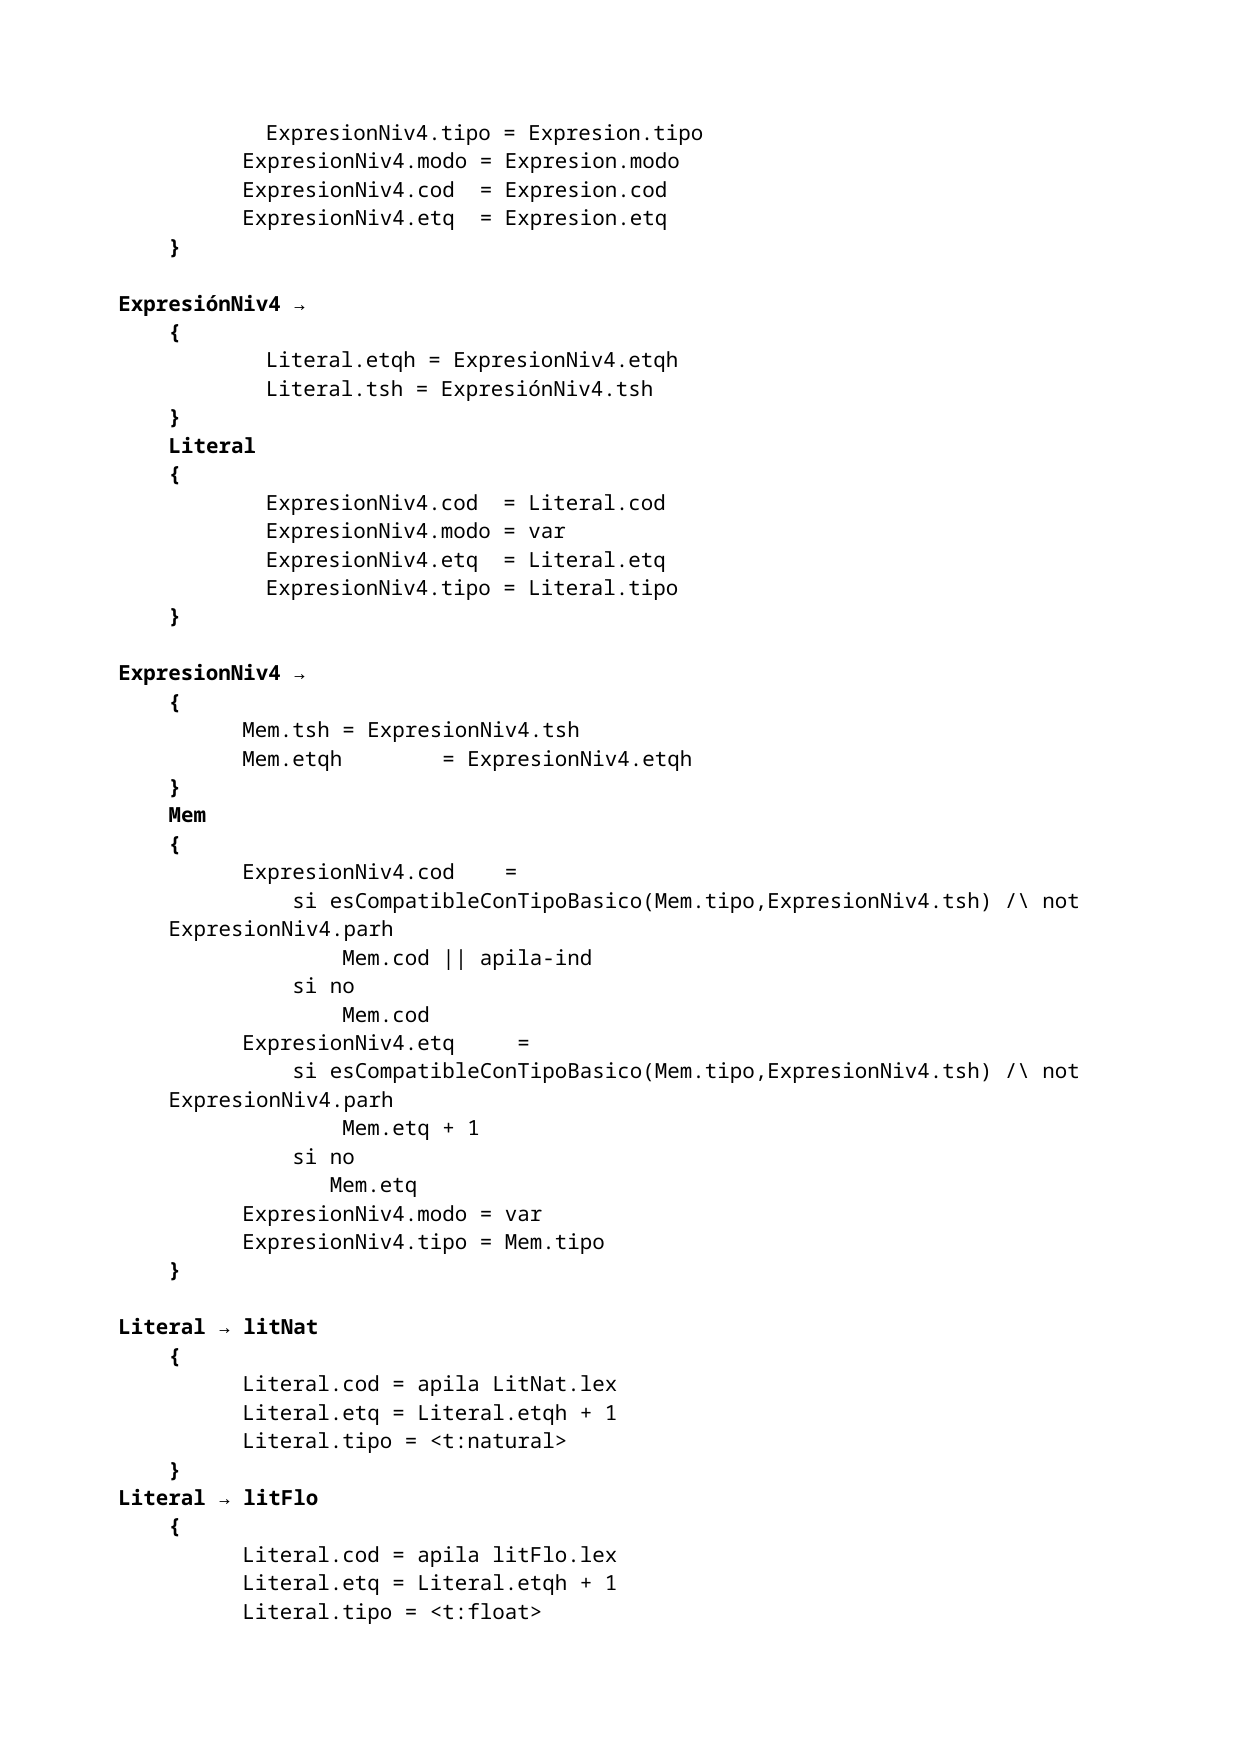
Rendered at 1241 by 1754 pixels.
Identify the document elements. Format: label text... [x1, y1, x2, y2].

text ExpresionNiv4.tipo = Literal.tipo [118, 573, 1122, 602]
text } [168, 1256, 1122, 1284]
text Literal.etq = Literal.etqh + 1 [168, 1398, 1122, 1426]
text Literal.etq = Literal.etqh + 1 [168, 1568, 1122, 1597]
text Mem.tsh = ExpresionNiv4.tsh [168, 715, 1122, 744]
text ExpresionNiv4.cod = Literal.cod [118, 488, 1122, 516]
text ExpresionNiv4.etq = Literal.etq [118, 545, 1122, 573]
text Mem [168, 801, 1122, 829]
text Literal.tipo = <t:natural> [168, 1426, 1122, 1455]
text } [168, 402, 1122, 431]
text } [168, 602, 1122, 630]
text } [168, 1455, 1122, 1483]
text ExpresionNiv4.tipo = Mem.tipo [168, 1227, 1122, 1256]
text Literal → litNat [118, 1312, 1122, 1341]
text Literal.etqh = ExpresionNiv4.etqh [118, 346, 1122, 374]
text Mem.etq [168, 1170, 1122, 1199]
text { [168, 687, 1122, 715]
text ExpresionNiv4 → [118, 658, 1122, 687]
text ExpresionNiv4.etq = Expresion.etq [168, 203, 1122, 232]
text Mem.cod || apila-ind [168, 943, 1122, 971]
text si no [168, 1142, 1122, 1170]
text ExpresionNiv4.modo = var [118, 516, 1122, 545]
text si no [168, 971, 1122, 1000]
text ExpresionNiv4.modo = Expresion.modo [168, 147, 1122, 175]
text } [168, 232, 1122, 260]
text Mem.cod [168, 1000, 1122, 1028]
text Literal.cod = apila litFlo.lex [168, 1540, 1122, 1568]
text ExpresionNiv4.tipo = Expresion.tipo [118, 118, 1122, 147]
text Literal → litFlo [118, 1483, 1122, 1512]
text Literal.tsh = ExpresiónNiv4.tsh [118, 374, 1122, 402]
text { [168, 1512, 1122, 1540]
text { [168, 1341, 1122, 1369]
text ExpresionNiv4.cod = [168, 857, 1122, 886]
text ExpresionNiv4.cod = Expresion.cod [168, 175, 1122, 203]
text si esCompatibleConTipoBasico(Mem.tipo,ExpresionNiv4.tsh) /\ not ExpresionNiv4.parh [168, 1057, 1122, 1113]
text si esCompatibleConTipoBasico(Mem.tipo,ExpresionNiv4.tsh) /\ not ExpresionNiv4.parh [168, 886, 1122, 943]
text Mem.etqh = ExpresionNiv4.etqh [168, 744, 1122, 772]
text ExpresiónNiv4 → [118, 289, 1122, 317]
text { [168, 317, 1122, 346]
text ExpresionNiv4.modo = var [168, 1199, 1122, 1227]
text Literal [168, 431, 1122, 459]
text Literal.tipo = <t:float> [168, 1597, 1122, 1625]
text Mem.etq + 1 [168, 1113, 1122, 1142]
text { [168, 829, 1122, 857]
text ExpresionNiv4.etq = [168, 1028, 1122, 1057]
text { [168, 459, 1122, 488]
text } [168, 772, 1122, 801]
text Literal.cod = apila LitNat.lex [168, 1369, 1122, 1398]
